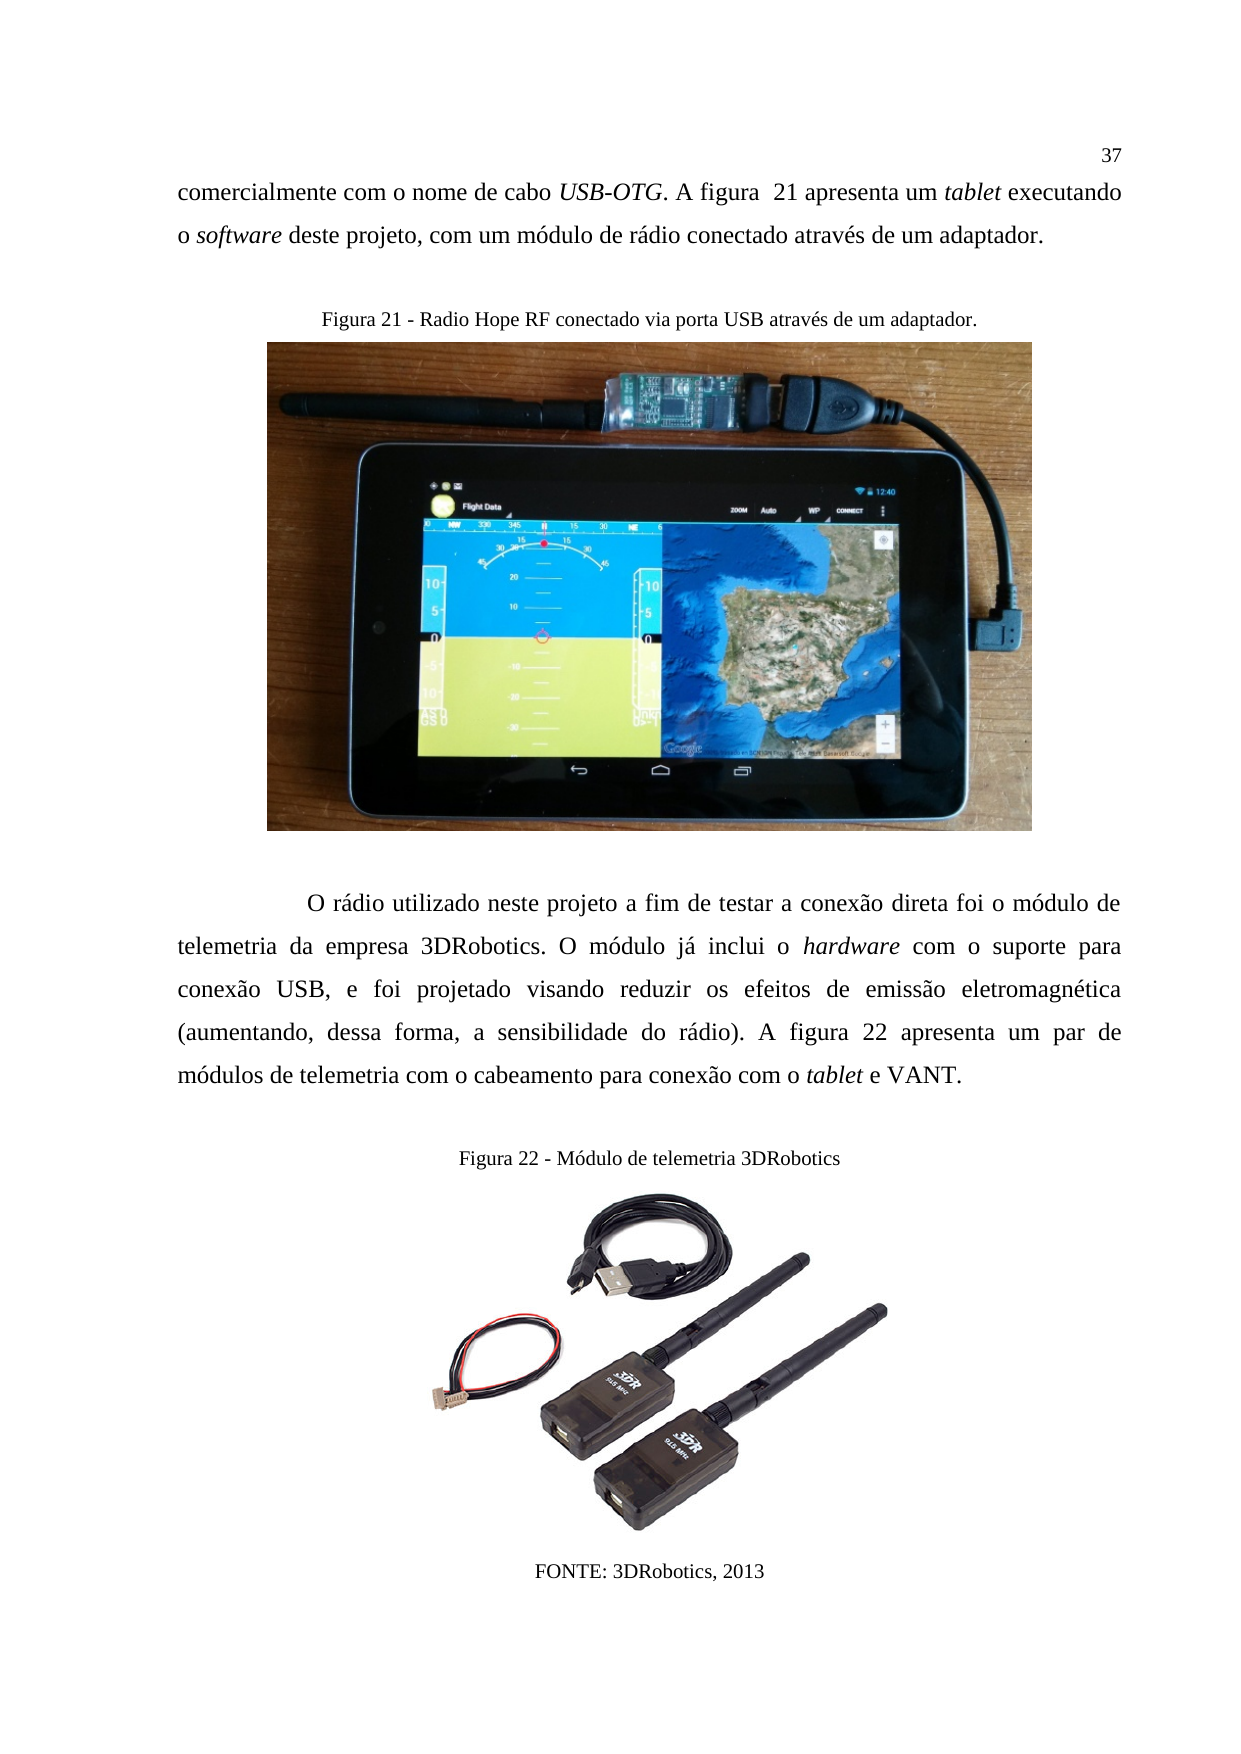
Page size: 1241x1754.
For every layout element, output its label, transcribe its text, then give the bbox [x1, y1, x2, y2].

list Módulo de telemetria 3DRobotics [177, 1146, 1122, 1170]
picture [391, 1182, 908, 1547]
text comercialmente com o nome de cabo USB-OTG. A figura 21 apresenta um tablet executando o software deste projeto, com um módulo de rádio conectado através de um adaptador. [177, 177, 1122, 249]
text O rádio utilizado neste projeto a fim de testar a conexão direta foi o módulo de telemetria da empresa 3DRobotics. O módulo já inclui o hardware com o suporte para conexão USB, e foi projetado visando reduzir os efeitos de emissão eletromagnética (aumentando, dessa forma, a sensibilidade do rádio). A figura 22 apresenta um par de módulos de telemetria com o cabeamento para conexão com o tablet e VANT. [177, 888, 1122, 1089]
text FONTE: 3DRobotics, 2013 [177, 1547, 1122, 1583]
list Radio Hope RF conectado via porta USB através de um adaptador. [177, 307, 1122, 331]
picture [267, 342, 1032, 831]
